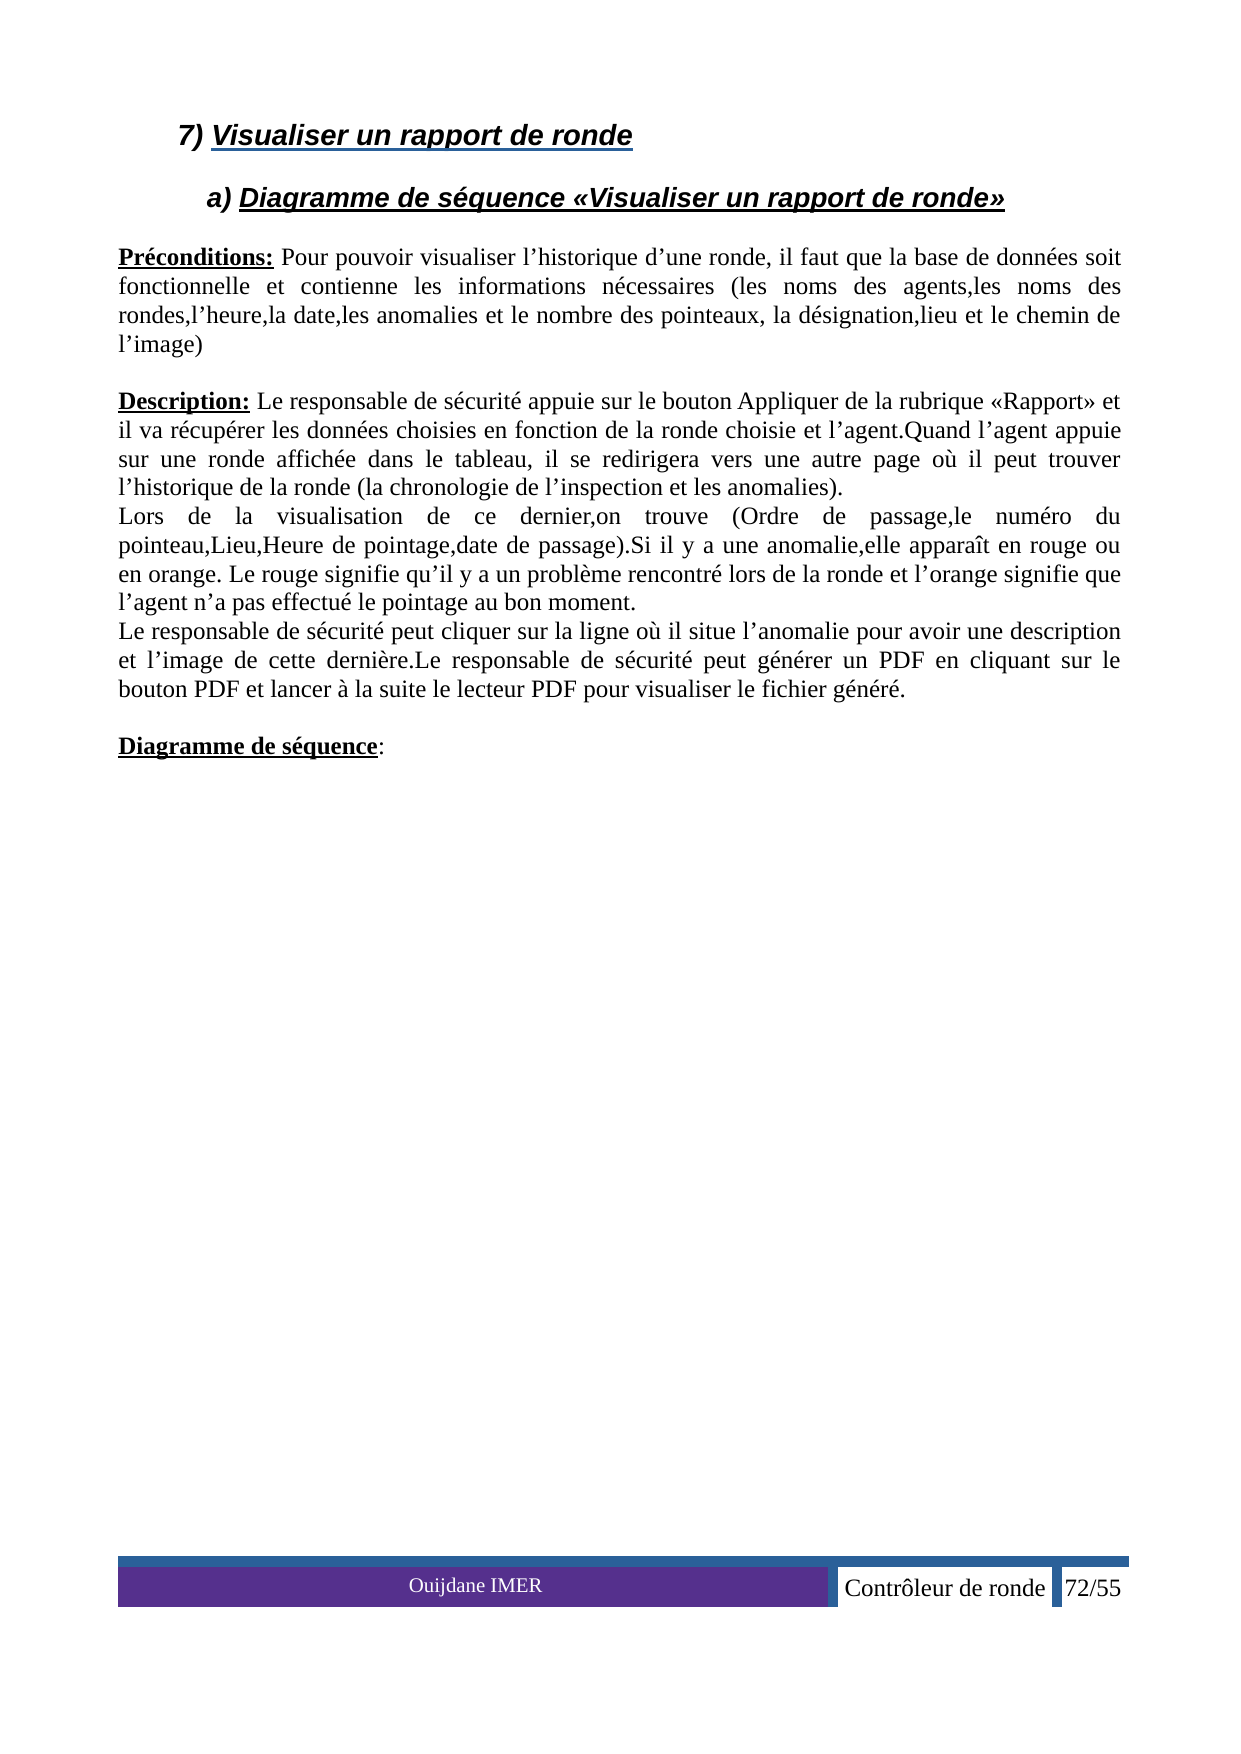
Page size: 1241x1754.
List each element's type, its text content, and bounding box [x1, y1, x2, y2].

text Lors de la visualisation de ce dernier,on trouve (Ordre de passage,le numéro du pointeau,Lieu,Heure de pointage,date de passage).Si il y a une anomalie,elle apparaît en rouge ou en orange. Le rouge signifie qu’il y a un problème rencontré lors de la ronde et l’orange signifie que l’agent n’a pas effectué le pointage au bon moment. [118, 501, 1122, 616]
text Description: Le responsable de sécurité appuie sur le bouton Appliquer de la rubrique «Rapport» et il va récupérer les données choisies en fonction de la ronde choisie et l’agent.Quand l’agent appuie sur une ronde affichée dans le tableau, il se redirigera vers une autre page où il peut trouver l’historique de la ronde (la chronologie de l’inspection et les anomalies). [118, 386, 1122, 501]
subtitle Diagramme de séquence «Visualiser un rapport de ronde» [118, 181, 1122, 213]
text Le responsable de sécurité peut cliquer sur la ligne où il situe l’anomalie pour avoir une description et l’image de cette dernière.Le responsable de sécurité peut générer un PDF en cliquant sur le bouton PDF et lancer à la suite le lecteur PDF pour visualiser le fichier généré. [118, 616, 1122, 702]
text Diagramme de séquence: [118, 731, 1122, 760]
text Préconditions: Pour pouvoir visualiser l’historique d’une ronde, il faut que la base de données soit fonctionnelle et contienne les informations nécessaires (les noms des agents,les noms des rondes,l’heure,la date,les anomalies et le nombre des pointeaux, la désignation,lieu et le chemin de l’image) [118, 242, 1122, 357]
subtitle Visualiser un rapport de ronde [118, 118, 1122, 152]
